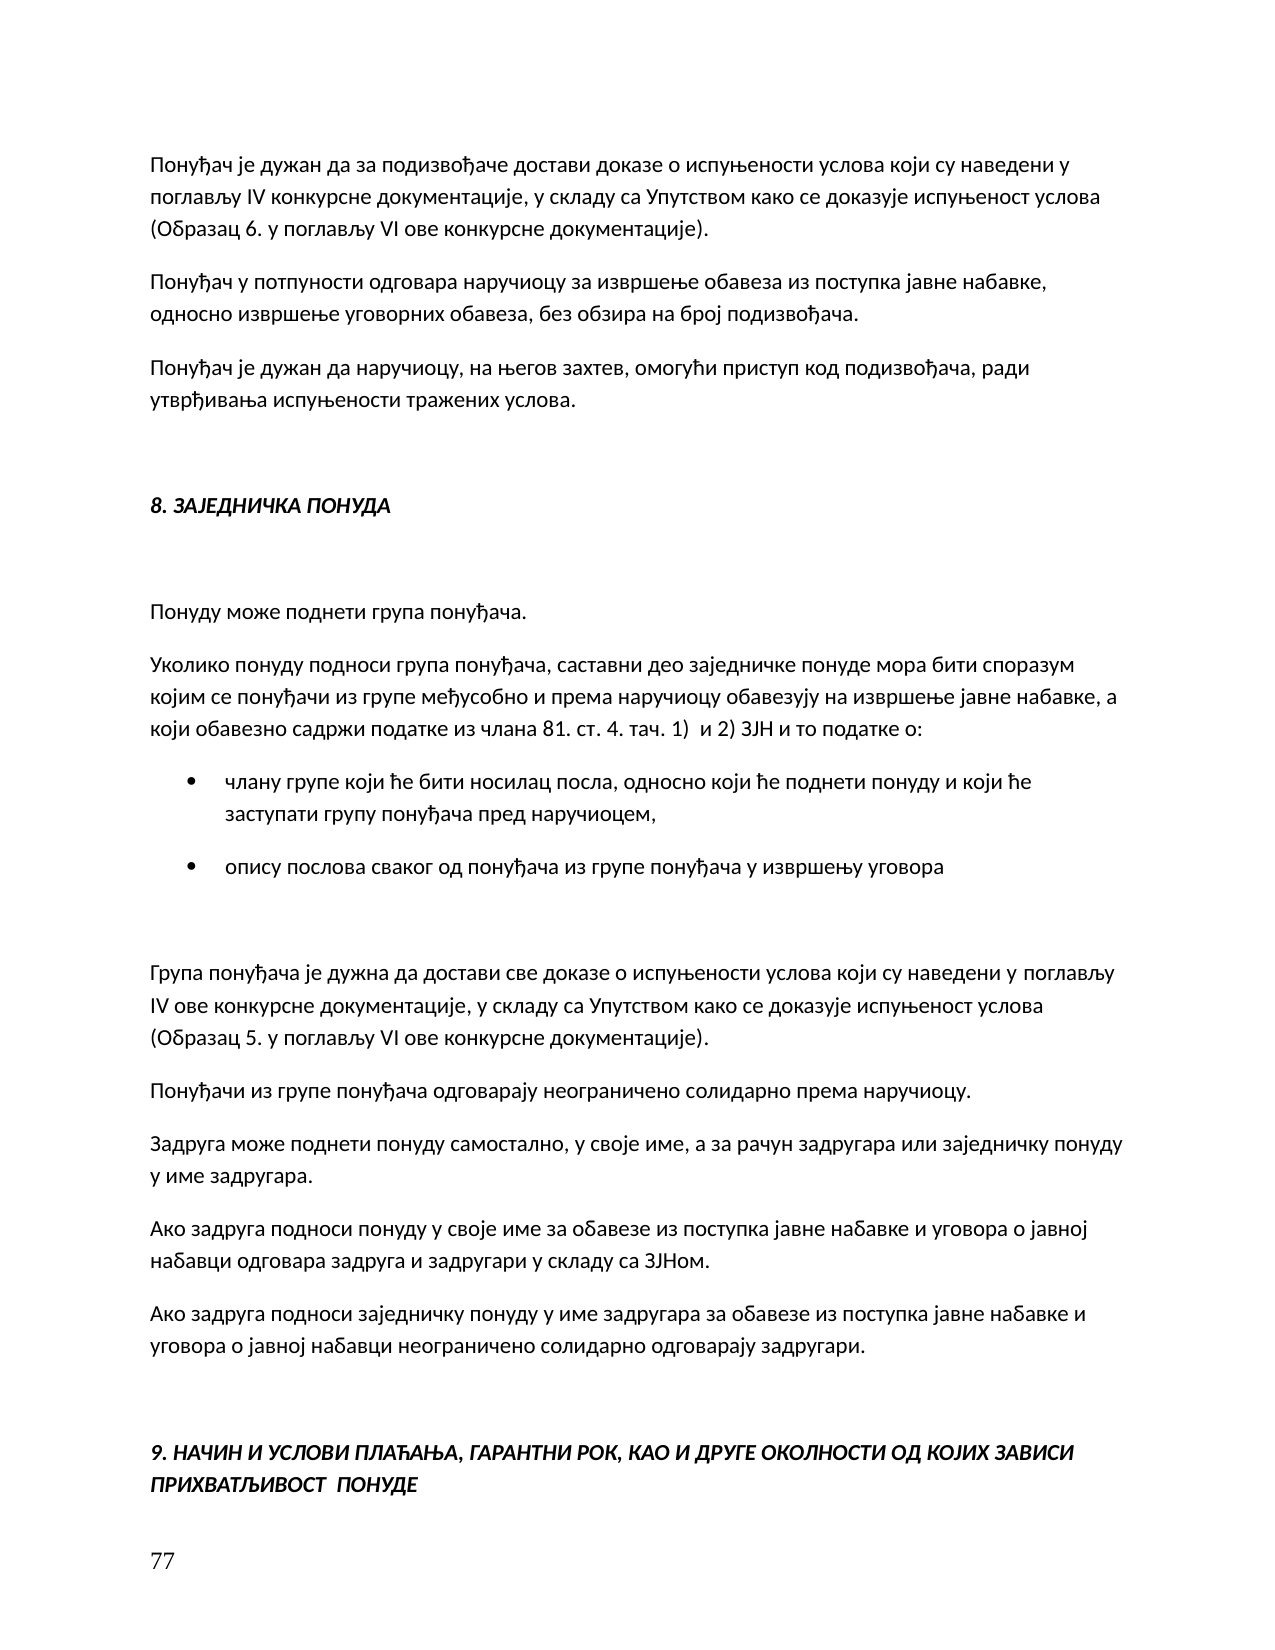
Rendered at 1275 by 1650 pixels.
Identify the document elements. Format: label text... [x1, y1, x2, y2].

text Понуђачи из групе понуђача одговарају неограничено солидарно према наручиоцу. [150, 1076, 1125, 1104]
text Ако задруга подноси понуду у своје име за обавезе из поступка јавне набавке и уговора о јавној набавци одговара задруга и задругари у складу са ЗЈНом. [150, 1214, 1125, 1274]
text 9. НАЧИН И УСЛОВИ ПЛАЋАЊА, ГАРАНТНИ РОК, КАО И ДРУГЕ ОКОЛНОСТИ ОД КОЈИХ ЗАВИСИ ПРИХВАТЉИВОСТ ПОНУДЕ [150, 1438, 1125, 1498]
text Ако задруга подноси заједничку понуду у име задругара за обавезе из поступка јавне набавке и уговора о јавној набавци неограничено солидарно одговарају задругари. [150, 1299, 1125, 1359]
text Понуђач је дужан да за подизвођаче достави доказе о испуњености услова који су наведени у поглављу IV конкурсне документације, у складу са Упутством како се доказује испуњеност услова (Образац 6. у поглављу VI ове конкурсне документације). [150, 150, 1125, 242]
text Група понуђача је дужна да достави све доказе о испуњености услова који су наведени у поглављу IV ове конкурсне документације, у складу са Упутством како се доказује испуњеност услова (Образац 5. у поглављу VI ове конкурсне документације). [150, 958, 1125, 1051]
text 8. ЗАЈЕДНИЧКА ПОНУДА [150, 491, 1125, 519]
text Уколико понуду подноси група понуђача, саставни део заједничке понуде мора бити споразум којим се понуђачи из групе међусобно и према наручиоцу обавезују на извршење јавне набавке, а који обавезно садржи податке из члана 81. ст. 4. тач. 1) и 2) ЗЈН и то податке о: [150, 650, 1125, 742]
text Задруга може поднети понуду самостално, у своје име, а за рачун задругара или заједничку понуду у име задругара. [150, 1129, 1125, 1189]
list опису послова сваког од понуђача из групе понуђача у извршењу уговора [187, 852, 1125, 881]
text Понуђач је дужан да наручиоцу, на његов захтев, омогући приступ код подизвођача, ради утврђивања испуњености тражених услова. [150, 353, 1125, 413]
text Понуду може поднети група понуђача. [150, 597, 1125, 625]
text Понуђач у потпуности одговара наручиоцу за извршење обавеза из поступка јавне набавке, односно извршење уговорних обавеза, без обзира на број подизвођача. [150, 267, 1125, 328]
list члану групе који ће бити носилац посла, односно који ће поднети понуду и који ће заступати групу понуђача пред наручиоцем, [187, 767, 1125, 827]
